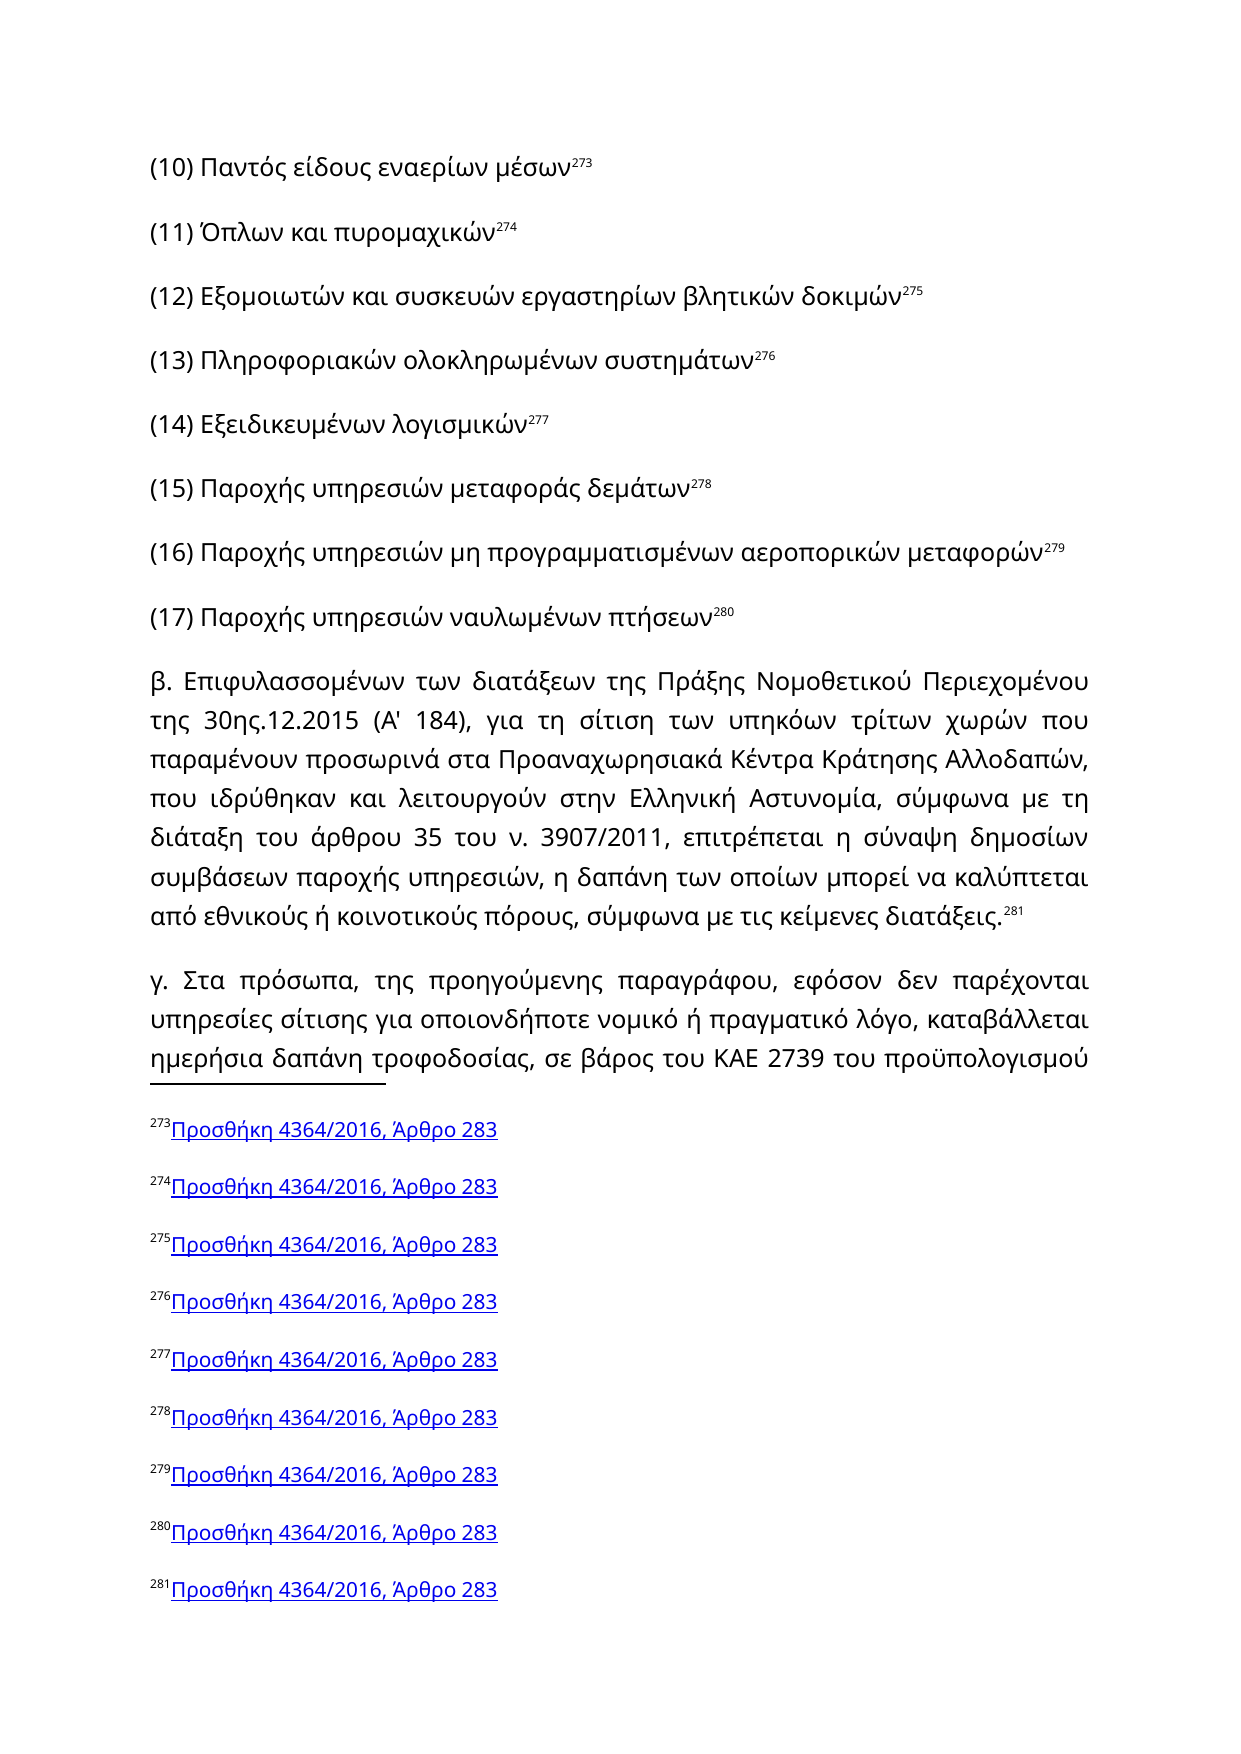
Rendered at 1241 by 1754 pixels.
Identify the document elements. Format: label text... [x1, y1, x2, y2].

text (13) Πληροφοριακών ολοκληρωμένων συστημάτων [150, 342, 1090, 377]
text (14) Εξειδικευμένων λογισμικών [150, 407, 1090, 441]
text Προσθήκη 4364/2016, Άρθρο 283 [150, 1287, 1090, 1316]
text (17) Παροχής υπηρεσιών ναυλωμένων πτήσεων [150, 599, 1090, 633]
text (10) Παντός είδους εναερίων μέσων [150, 150, 1090, 184]
text (11) Όπλων και πυρομαχικών [150, 214, 1090, 248]
text Προσθήκη 4364/2016, Άρθρο 283 [150, 1403, 1090, 1431]
text Προσθήκη 4364/2016, Άρθρο 283 [150, 1115, 1090, 1143]
text Προσθήκη 4364/2016, Άρθρο 283 [150, 1460, 1090, 1489]
text (12) Εξομοιωτών και συσκευών εργαστηρίων βλητικών δοκιμών [150, 278, 1090, 312]
text (16) Παροχής υπηρεσιών μη προγραμματισμένων αεροπορικών μεταφορών [150, 535, 1090, 569]
text Προσθήκη 4364/2016, Άρθρο 283 [150, 1172, 1090, 1201]
text β. Επιφυλασσομένων των διατάξεων της Πράξης Νομοθετικού Περιεχομένου της 30ης.12.2015 (Α' 184), για τη σίτιση των υπηκόων τρίτων χωρών που παραμένουν προσωρινά στα Προαναχωρησιακά Κέντρα Κράτησης Αλλοδαπών, που ιδρύθηκαν και λειτουργούν στην Ελληνική Αστυνομία, σύμφωνα με τη διάταξη του άρθρου 35 του ν. 3907/2011, επιτρέπεται η σύναψη δημοσίων συμβάσεων παροχής υπηρεσιών, η δαπάνη των οποίων μπορεί να καλύπτεται από εθνικούς ή κοινοτικούς πόρους, σύμφωνα με τις κείμενες διατάξεις. [150, 663, 1090, 932]
text (15) Παροχής υπηρεσιών μεταφοράς δεμάτων [150, 471, 1090, 505]
text Προσθήκη 4364/2016, Άρθρο 283 [150, 1230, 1090, 1258]
text Προσθήκη 4364/2016, Άρθρο 283 [150, 1576, 1090, 1604]
text Προσθήκη 4364/2016, Άρθρο 283 [150, 1518, 1090, 1546]
text γ. Στα πρόσωπα, της προηγούμενης παραγράφου, εφόσον δεν παρέχονται υπηρεσίες σίτισης για οποιονδήποτε νομικό ή πραγματικό λόγο, καταβάλλεται ημερήσια δαπάνη τροφοδοσίας, σε βάρος του ΚΑΕ 2739 του προϋπολογισμού [150, 962, 1090, 1075]
text Προσθήκη 4364/2016, Άρθρο 283 [150, 1345, 1090, 1373]
